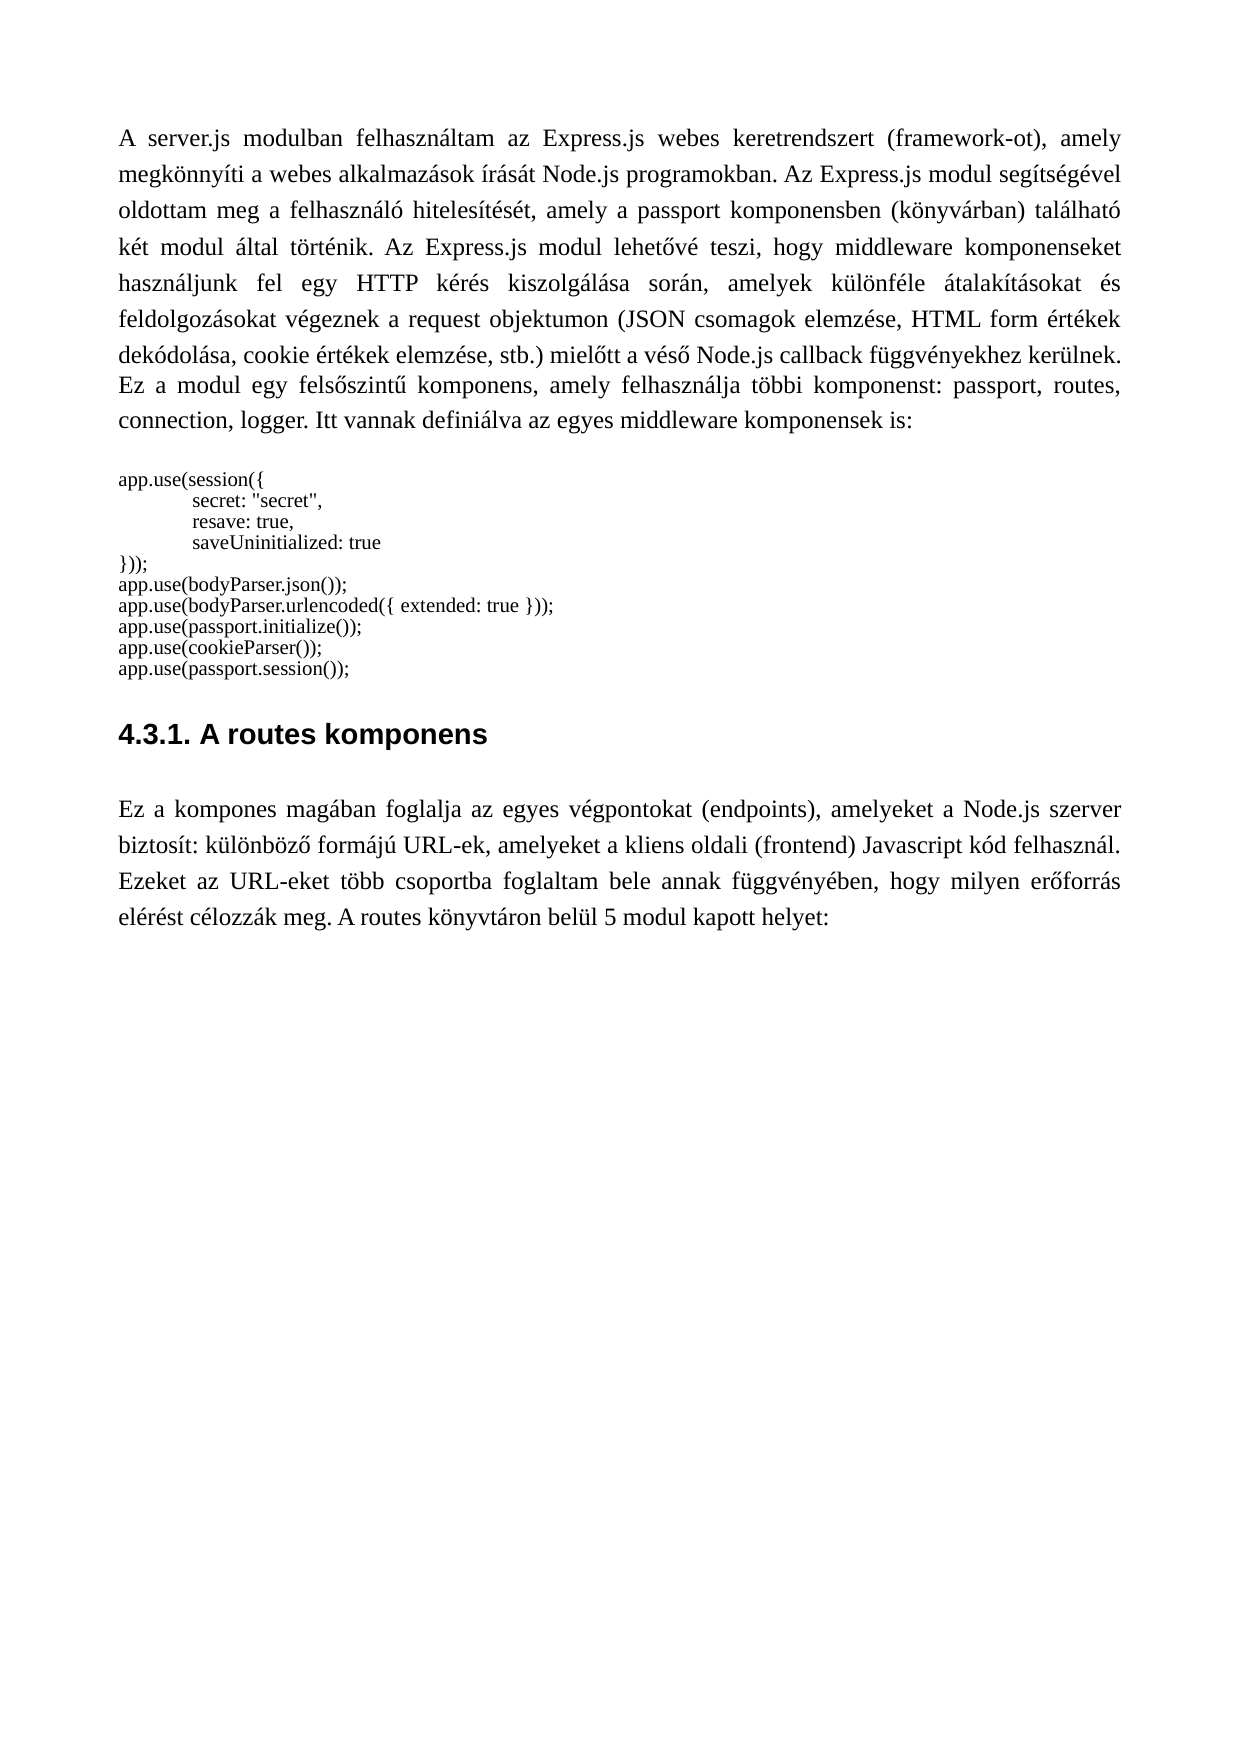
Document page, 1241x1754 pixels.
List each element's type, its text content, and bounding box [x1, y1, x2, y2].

text A server.js modulban felhasználtam az Express.js webes keretrendszert (framework-ot), amely megkönnyíti a webes alkalmazások írását Node.js programokban. Az Express.js modul segítségével oldottam meg a felhasználó hitelesítését, amely a passport komponensben (könyvárban) található két modul által történik. Az Express.js modul lehetővé teszi, hogy middleware komponenseket használjunk fel egy HTTP kérés kiszolgálása során, amelyek különféle átalakításokat és feldolgozásokat végeznek a request objektumon (JSON csomagok elemzése, HTML form értékek dekódolása, cookie értékek elemzése, stb.) mielőtt a véső Node.js callback függvényekhez kerülnek. [118, 118, 1122, 370]
subtitle A routes komponens [118, 717, 1122, 751]
text app.use(passport.initialize()); [118, 617, 1122, 638]
text })); [118, 553, 1122, 574]
text app.use(session({ [118, 469, 1122, 490]
title Ez a modul egy felsőszintű komponens, amely felhasználja többi komponenst: passport, routes, connection, logger. Itt vannak definiálva az egyes middleware komponensek is: [118, 370, 1122, 434]
text app.use(bodyParser.json()); [118, 574, 1122, 596]
text resave: true, [118, 511, 1122, 532]
text app.use(bodyParser.urlencoded({ extended: true })); [118, 596, 1122, 617]
text secret: "secret", [118, 490, 1122, 511]
text Ez a kompones magában foglalja az egyes végpontokat (endpoints), amelyeket a Node.js szerver biztosít: különböző formájú URL-ek, amelyeket a kliens oldali (frontend) Javascript kód felhasznál. Ezeket az URL-eket több csoportba foglaltam bele annak függvényében, hogy milyen erőforrás elérést célozzák meg. A routes könyvtáron belül 5 modul kapott helyet: [118, 788, 1122, 932]
text saveUninitialized: true [118, 532, 1122, 553]
text app.use(passport.session()); [118, 659, 1122, 680]
text app.use(cookieParser()); [118, 638, 1122, 659]
